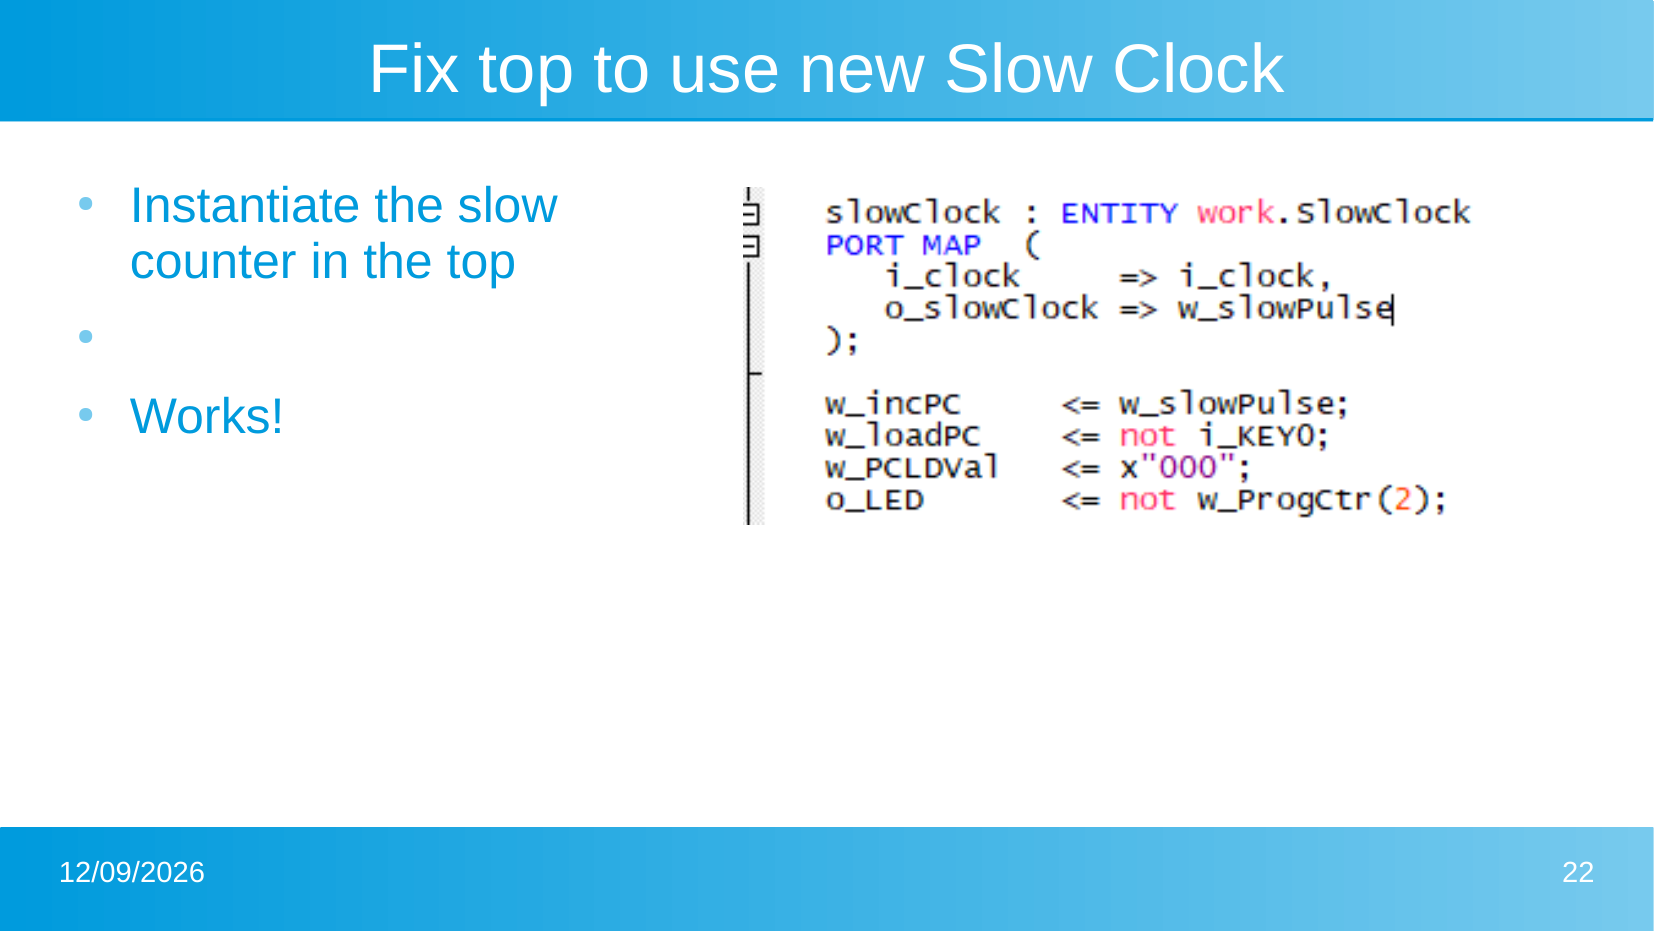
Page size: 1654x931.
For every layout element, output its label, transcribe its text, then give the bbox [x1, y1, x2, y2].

title Fix top to use new Slow Clock [59, 29, 1595, 108]
list Instantiate the slow counter in the top Works! [59, 177, 713, 768]
picture [743, 187, 1517, 526]
